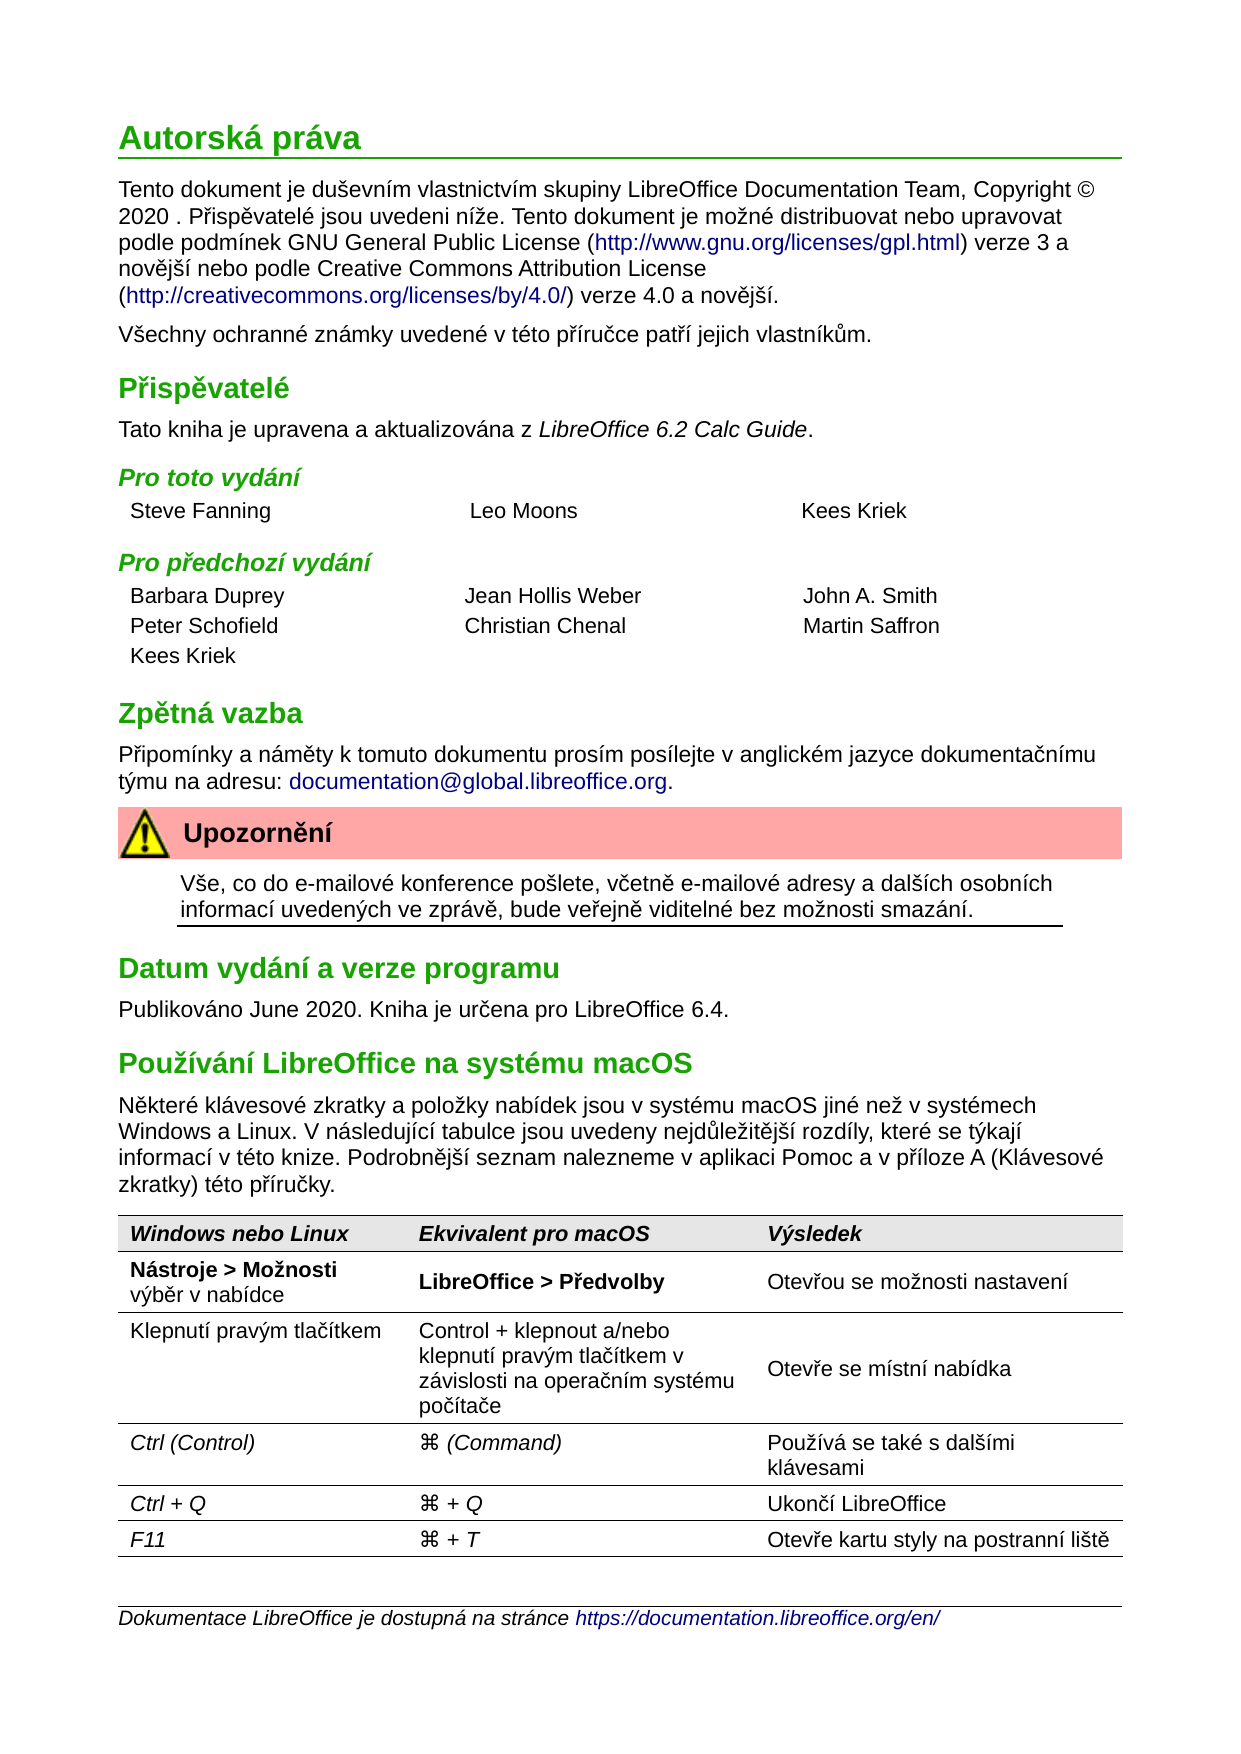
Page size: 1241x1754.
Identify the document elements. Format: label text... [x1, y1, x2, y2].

subtitle Pro toto vydání [118, 463, 1122, 492]
table_cell Kees Kriek [118, 643, 453, 672]
table_cell Martin Saffron [791, 613, 1122, 643]
subtitle Pro předchozí vydání [118, 548, 1122, 577]
text Vše, co do e-mailové konference pošlete, včetně e-mailové adresy a dalších osobních informací uvedených ve zprávě, bude veřejně viditelné bez možnosti smazání. [177, 866, 1063, 925]
table_cell LibreOffice > Předvolby [407, 1252, 755, 1312]
table_cell Peter Schofield [118, 613, 453, 643]
table_header Výsledek [755, 1216, 1123, 1251]
subtitle Přispěvatelé [118, 371, 1122, 404]
text Připomínky a náměty k tomuto dokumentu prosím posílejte v anglickém jazyce dokumentačnímu týmu na adresu: documentation@global.libreoffice.org. [118, 741, 1122, 794]
table_cell Ctrl (Control) [118, 1424, 407, 1484]
table_cell Nástroje > Možnosti výběr v nabídce [118, 1252, 407, 1312]
table_cell Control + klepnout a/nebo klepnutí pravým tlačítkem v závislosti na operačním systému počítače [407, 1313, 755, 1423]
table_cell ⌘ + Q [407, 1486, 755, 1520]
text Tento dokument je duševním vlastnictvím skupiny LibreOffice Documentation Team, Copyright © 2020 . Přispěvatelé jsou uvedeni níže. Tento dokument je možné distribuovat nebo upravovat podle podmínek GNU General Public License (http://www.gnu.org/licenses/gpl.html) verze 3 a novější nebo podle Creative Commons Attribution License (http://creativecommons.org/licenses/by/4.0/) verze 4.0 a novější. [118, 176, 1122, 308]
picture [119, 807, 170, 858]
table_cell Používá se také s dalšími klávesami [755, 1424, 1123, 1484]
table_cell Klepnutí pravým tlačítkem [118, 1313, 407, 1423]
table_header Jean Hollis Weber [453, 583, 791, 613]
table_cell Otevře kartu styly na postranní liště [755, 1521, 1123, 1556]
text Všechny ochranné známky uvedené v této příručce patří jejich vlastníkům. [118, 321, 1122, 347]
text Publikováno červen 2020. Kniha je určena pro LibreOffice 6.4. [118, 996, 1122, 1023]
table_cell Christian Chenal [453, 613, 791, 643]
subtitle Upozornění [118, 814, 1122, 855]
table_header Leo Moons [458, 498, 789, 527]
table_cell [453, 643, 791, 672]
table_cell Ukončí LibreOffice [755, 1486, 1123, 1520]
table_cell [791, 643, 1122, 672]
table_cell ⌘ + T [407, 1521, 755, 1556]
table_cell Ctrl + Q [118, 1486, 407, 1520]
table_header Windows nebo Linux [118, 1216, 407, 1251]
subtitle Autorská práva [118, 118, 1122, 157]
table_cell F11 [118, 1521, 407, 1556]
table_header Kees Kriek [789, 498, 1122, 527]
table_header Ekvivalent pro macOS [407, 1216, 755, 1251]
subtitle Používání LibreOffice na systému macOS [118, 1046, 1122, 1080]
text Některé klávesové zkratky a položky nabídek jsou v systému macOS jiné než v systémech Windows a Linux. V následující tabulce jsou uvedeny nejdůležitější rozdíly, které se týkají informací v této knize. Podrobnější seznam nalezneme v aplikaci Pomoc a v příloze A (Klávesové zkratky) této příručky. [118, 1092, 1122, 1197]
subtitle Datum vydání a verze programu [118, 951, 1122, 984]
text Tato kniha je upravena a aktualizována z LibreOffice 6.2 Calc Guide. [118, 416, 1122, 442]
table_cell Otevře se místní nabídka [755, 1313, 1123, 1423]
table_header Steve Fanning [118, 498, 458, 527]
table_header Barbara Duprey [118, 583, 453, 613]
table_header John A. Smith [791, 583, 1122, 613]
table_cell Otevřou se možnosti nastavení [755, 1252, 1123, 1312]
table_cell ⌘ (Command) [407, 1424, 755, 1484]
subtitle Zpětná vazba [118, 696, 1122, 730]
